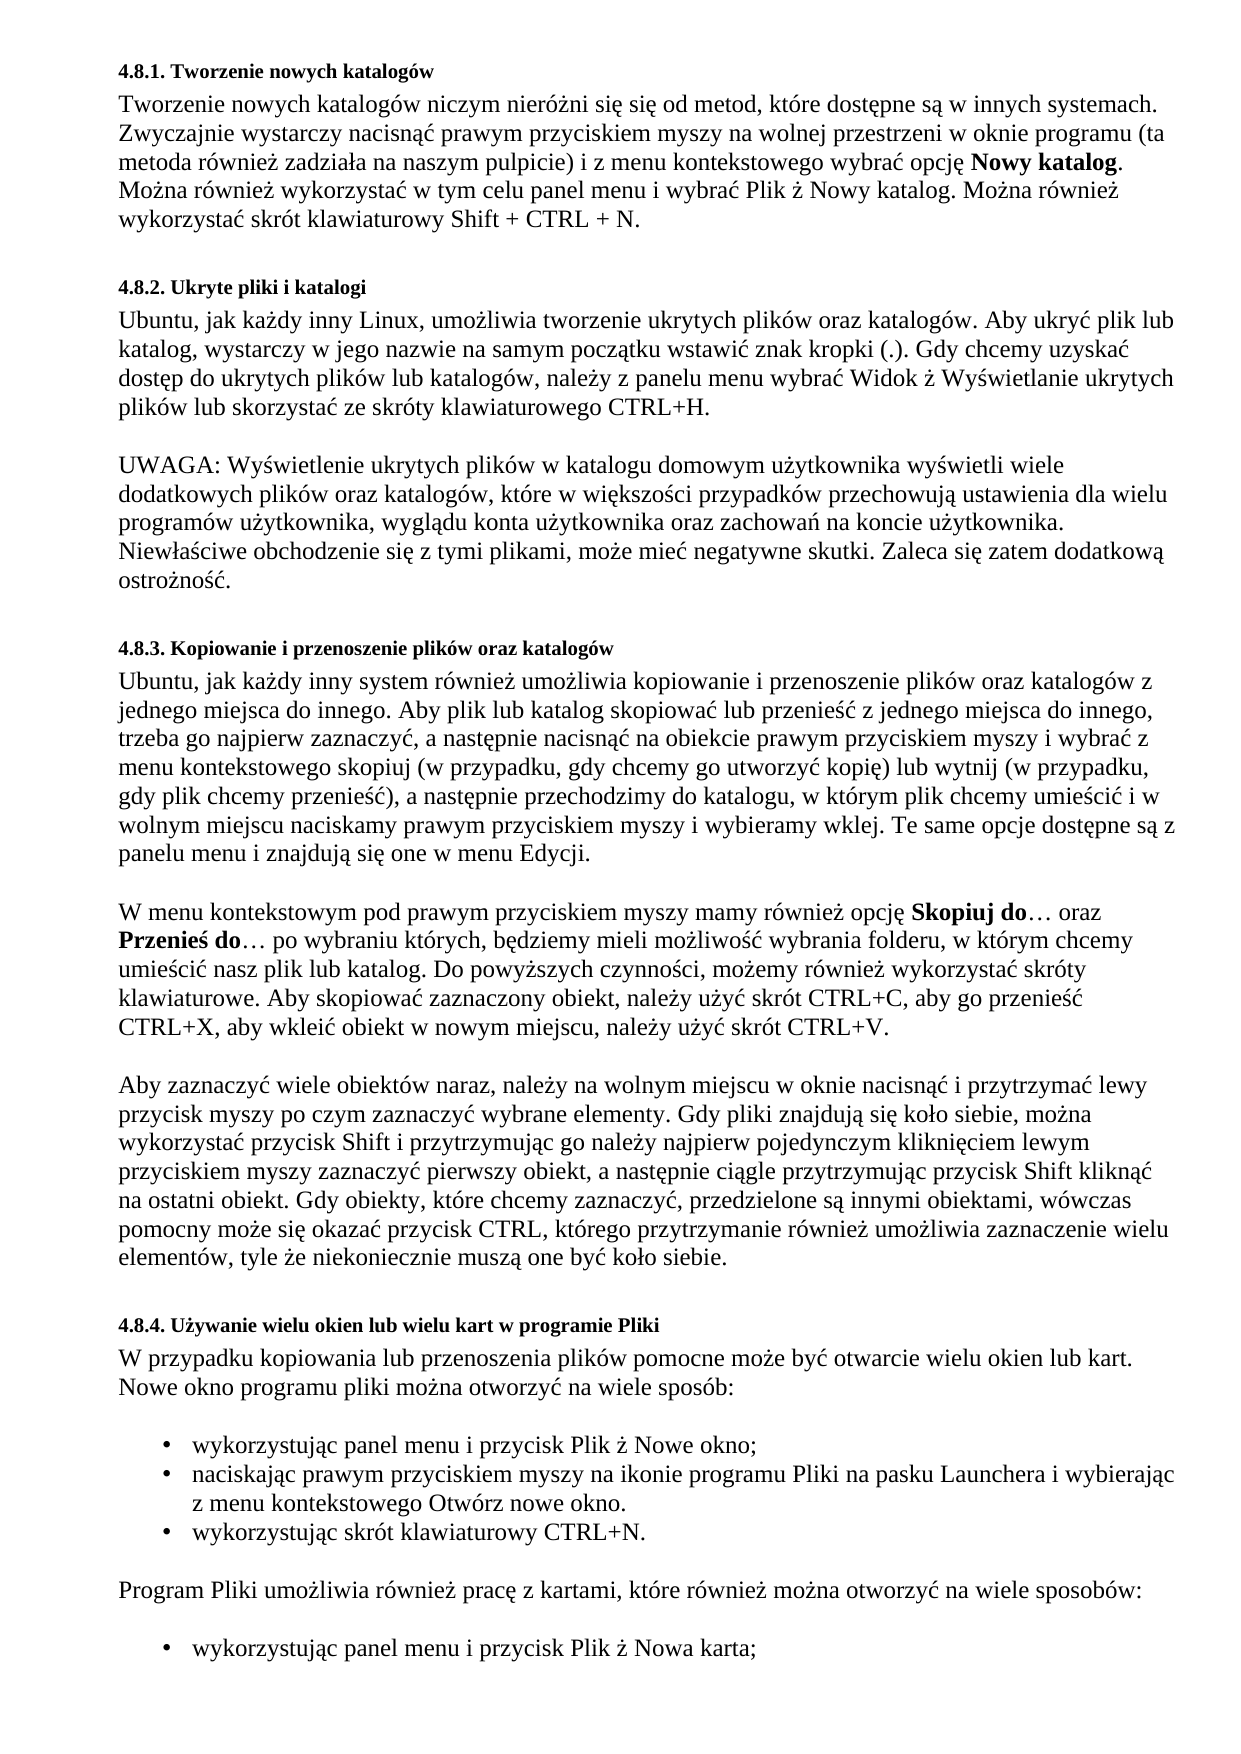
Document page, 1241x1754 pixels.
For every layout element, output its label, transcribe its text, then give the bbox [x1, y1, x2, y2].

text UWAGA: Wyświetlenie ukrytych plików w katalogu domowym użytkownika wyświetli wiele dodatkowych plików oraz katalogów, które w większości przypadków przechowują ustawienia dla wielu programów użytkownika, wyglądu konta użytkownika oraz zachowań na koncie użytkownika. Niewłaściwe obchodzenie się z tymi plikami, może mieć negatywne skutki. Zaleca się zatem dodatkową ostrożność. [118, 450, 1181, 594]
list wykorzystując panel menu i przycisk Plik ż Nowa karta; [162, 1633, 1181, 1662]
list wykorzystując panel menu i przycisk Plik ż Nowe okno; [162, 1430, 1181, 1459]
list wykorzystując skrót klawiaturowy CTRL+N. [162, 1517, 1181, 1545]
text W menu kontekstowym pod prawym przyciskiem myszy mamy również opcję Skopiuj do… oraz Przenieś do… po wybraniu których, będziemy mieli możliwość wybrania folderu, w którym chcemy umieścić nasz plik lub katalog. Do powyższych czynności, możemy również wykorzystać skróty klawiaturowe. Aby skopiować zaznaczony obiekt, należy użyć skrót CTRL+C, aby go przenieść CTRL+X, aby wkleić obiekt w nowym miejscu, należy użyć skrót CTRL+V. [118, 897, 1181, 1040]
subtitle 4.8.2. Ukryte pliki i katalogi [118, 275, 1181, 299]
text W przypadku kopiowania lub przenoszenia plików pomocne może być otwarcie wielu okien lub kart. Nowe okno programu pliki można otworzyć na wiele sposób: [118, 1343, 1181, 1401]
text Tworzenie nowych katalogów niczym nieróżni się się od metod, które dostępne są w innych systemach. Zwyczajnie wystarczy nacisnąć prawym przyciskiem myszy na wolnej przestrzeni w oknie programu (ta metoda również zadziała na naszym pulpicie) i z menu kontekstowego wybrać opcję Nowy katalog. Można również wykorzystać w tym celu panel menu i wybrać Plik ż Nowy katalog. Można również wykorzystać skrót klawiaturowy Shift + CTRL + N. [118, 89, 1181, 233]
text Aby zaznaczyć wiele obiektów naraz, należy na wolnym miejscu w oknie nacisnąć i przytrzymać lewy przycisk myszy po czym zaznaczyć wybrane elementy. Gdy pliki znajdują się koło siebie, można wykorzystać przycisk Shift i przytrzymując go należy najpierw pojedynczym kliknięciem lewym przyciskiem myszy zaznaczyć pierwszy obiekt, a następnie ciągle przytrzymując przycisk Shift kliknąć na ostatni obiekt. Gdy obiekty, które chcemy zaznaczyć, przedzielone są innymi obiektami, wówczas pomocny może się okazać przycisk CTRL, którego przytrzymanie również umożliwia zaznaczenie wielu elementów, tyle że niekoniecznie muszą one być koło siebie. [118, 1070, 1181, 1271]
text Ubuntu, jak każdy inny system również umożliwia kopiowanie i przenoszenie plików oraz katalogów z jednego miejsca do innego. Aby plik lub katalog skopiować lub przenieść z jednego miejsca do innego, trzeba go najpierw zaznaczyć, a następnie nacisnąć na obiekcie prawym przyciskiem myszy i wybrać z menu kontekstowego skopiuj (w przypadku, gdy chcemy go utworzyć kopię) lub wytnij (w przypadku, gdy plik chcemy przenieść), a następnie przechodzimy do katalogu, w którym plik chcemy umieścić i w wolnym miejscu naciskamy prawym przyciskiem myszy i wybieramy wklej. Te same opcje dostępne są z panelu menu i znajdują się one w menu Edycji. [118, 666, 1181, 867]
subtitle 4.8.3. Kopiowanie i przenoszenie plików oraz katalogów [118, 636, 1181, 660]
subtitle 4.8.4. Używanie wielu okien lub wielu kart w programie Pliki [118, 1313, 1181, 1337]
text Ubuntu, jak każdy inny Linux, umożliwia tworzenie ukrytych plików oraz katalogów. Aby ukryć plik lub katalog, wystarczy w jego nazwie na samym początku wstawić znak kropki (.). Gdy chcemy uzyskać dostęp do ukrytych plików lub katalogów, należy z panelu menu wybrać Widok ż Wyświetlanie ukrytych plików lub skorzystać ze skróty klawiaturowego CTRL+H. [118, 305, 1181, 420]
subtitle 4.8.1. Tworzenie nowych katalogów [118, 59, 1181, 83]
text Program Pliki umożliwia również pracę z kartami, które również można otworzyć na wiele sposobów: [118, 1575, 1181, 1604]
list naciskając prawym przyciskiem myszy na ikonie programu Pliki na pasku Launchera i wybierając z menu kontekstowego Otwórz nowe okno. [162, 1459, 1181, 1517]
